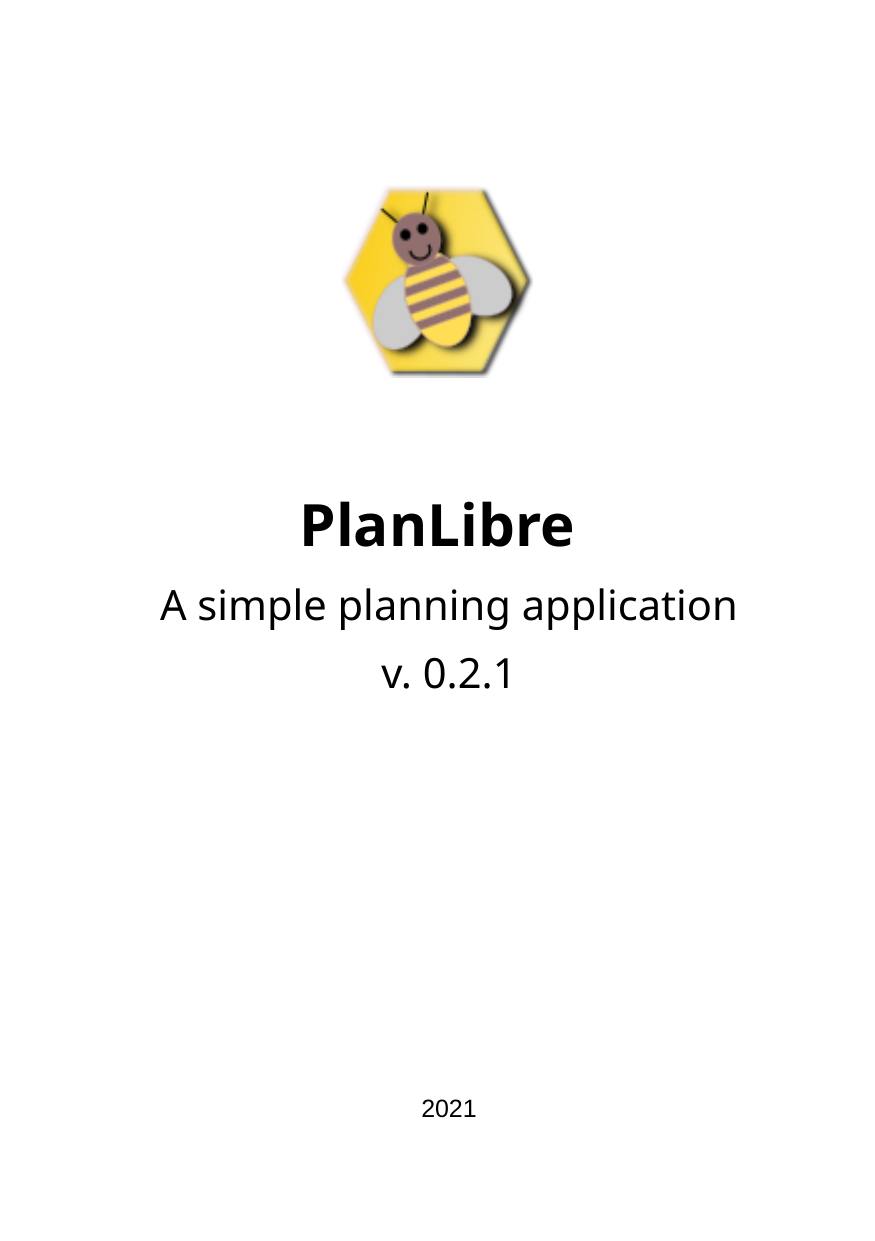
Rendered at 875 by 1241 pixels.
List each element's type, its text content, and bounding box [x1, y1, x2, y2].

text 2021 [88, 1093, 786, 1122]
text v. 0.2.1 [88, 644, 786, 701]
title PlanLibre [88, 484, 786, 563]
picture [340, 185, 534, 378]
text A simple planning application [88, 576, 786, 632]
